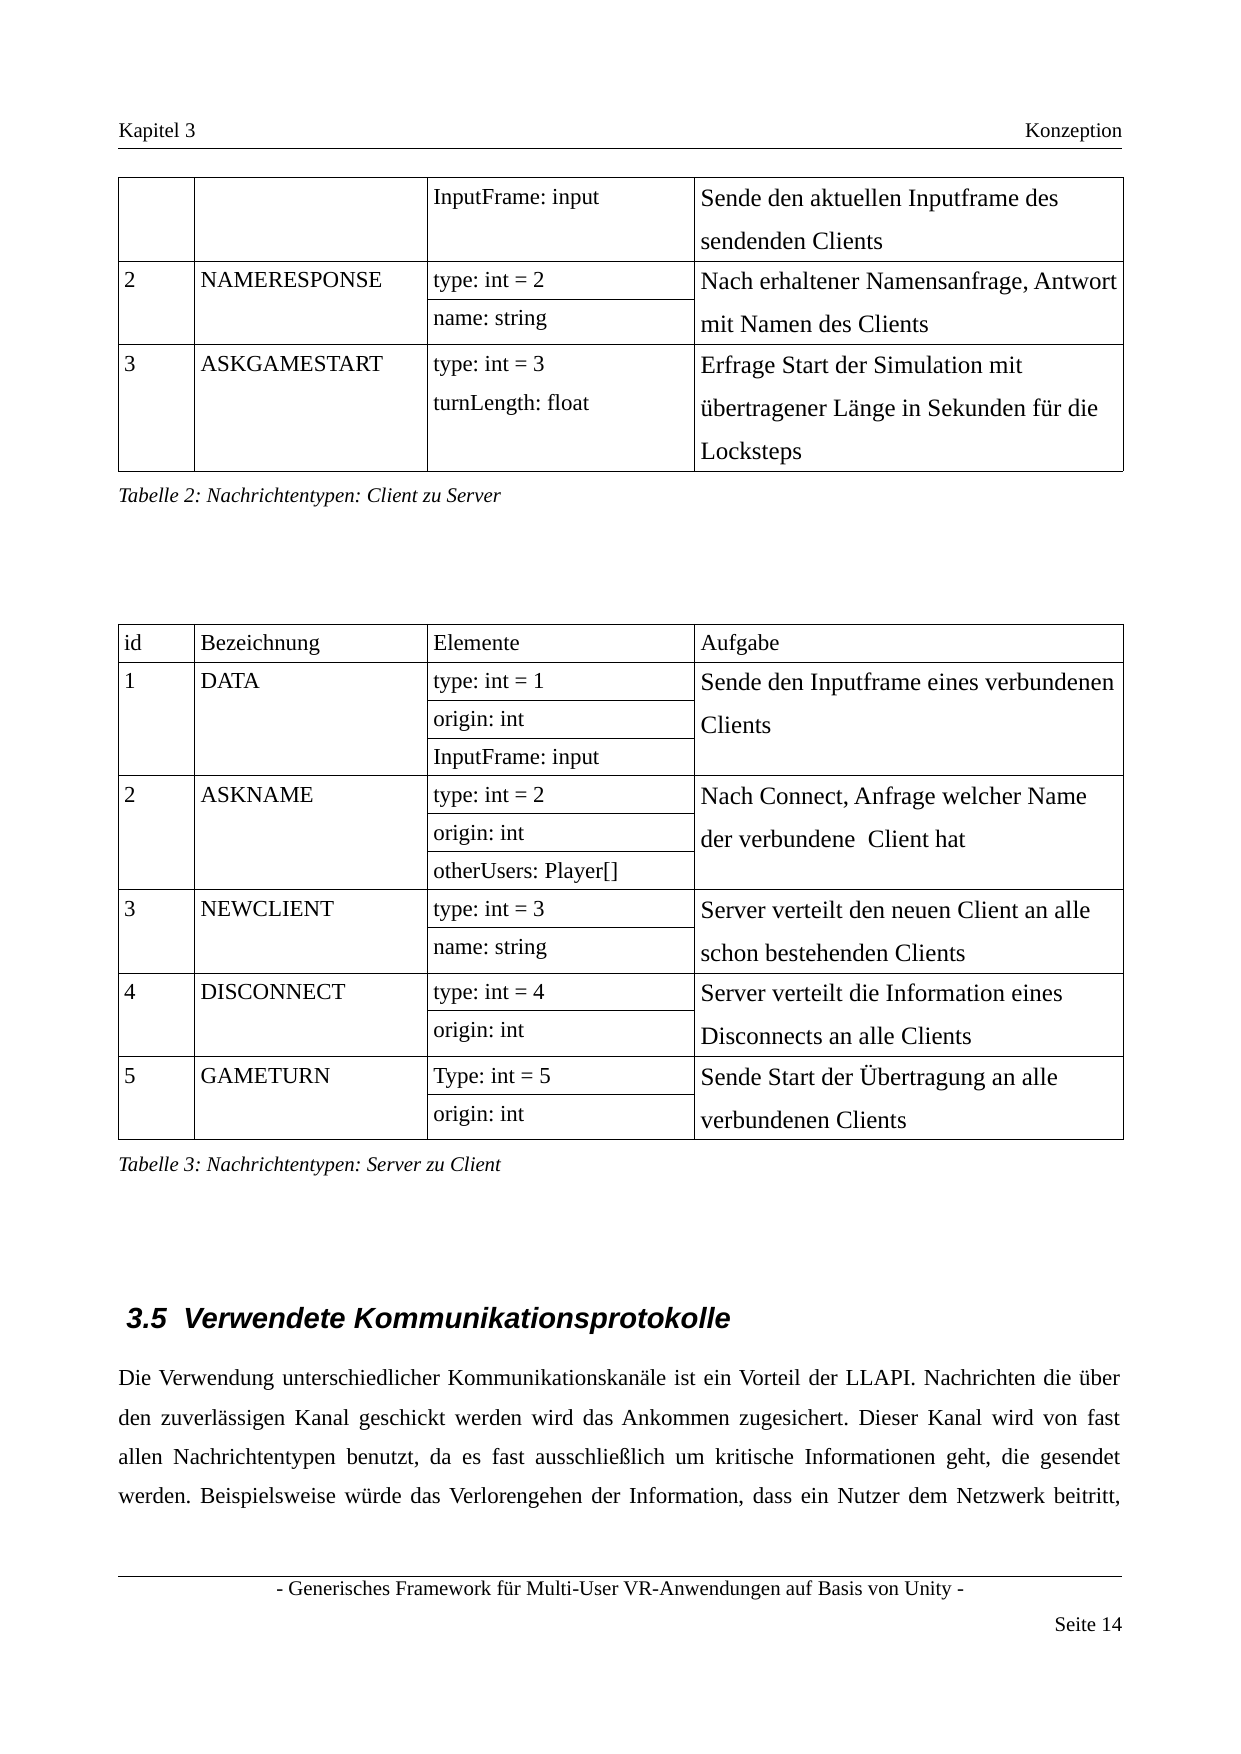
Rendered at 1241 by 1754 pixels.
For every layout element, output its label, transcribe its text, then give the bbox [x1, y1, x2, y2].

table_header Aufgabe [695, 625, 1123, 662]
table_cell 3 [119, 345, 194, 471]
table_cell InputFrame: input [428, 739, 694, 775]
table_header Bezeichnung [195, 625, 427, 662]
text Die Verwendung unterschiedlicher Kommunikationskanäle ist ein Vorteil der LLAPI. Nachrichten die über den zuverlässigen Kanal geschickt werden wird das Ankommen zugesichert. Dieser Kanal wird von fast allen Nachrichtentypen benutzt, da es fast ausschließlich um kritische Informationen geht, die gesendet werden. Beispielsweise würde das Verlorengehen der Information, dass ein Nutzer dem Netzwerk beitritt, [118, 1364, 1122, 1509]
table_cell Type: int = 5 [428, 1057, 694, 1094]
table_cell type: int = 3 turnLength: float [428, 345, 694, 471]
table_cell InputFrame: input [428, 178, 694, 261]
table_cell type: int = 4 [428, 974, 694, 1010]
table_cell 2 [119, 262, 194, 344]
table_cell DATA [195, 663, 427, 775]
table_cell ASKNAME [195, 776, 427, 889]
table_cell 1 [119, 663, 194, 775]
table_cell origin: int [428, 1011, 694, 1056]
table_cell Sende den aktuellen Inputframe des sendenden Clients [695, 178, 1123, 261]
table_cell name: string [428, 928, 694, 972]
table_cell origin: int [428, 814, 694, 851]
table_cell NAMERESPONSE [195, 262, 427, 344]
text Tabelle 3: Nachrichtentypen: Server zu Client [118, 1152, 1122, 1176]
table_header id [119, 625, 194, 662]
table_header Elemente [428, 625, 694, 662]
table_cell GAMETURN [195, 1057, 427, 1139]
table_cell type: int = 3 [428, 890, 694, 927]
table_cell type: int = 1 [428, 663, 694, 699]
table_cell Nach Connect, Anfrage welcher Name der verbundene Client hat [695, 776, 1123, 889]
table_cell Sende den Inputframe eines verbundenen Clients [695, 663, 1123, 775]
table_cell [119, 178, 194, 261]
table_cell name: string [428, 300, 694, 344]
table_cell Sende Start der Übertragung an alle verbundenen Clients [695, 1057, 1123, 1139]
table_cell NEWCLIENT [195, 890, 427, 972]
table_cell Server verteilt den neuen Client an alle schon bestehenden Clients [695, 890, 1123, 972]
table_cell 5 [119, 1057, 194, 1139]
table_cell type: int = 2 [428, 776, 694, 813]
subtitle Verwendete Kommunikationsprotokolle [118, 1301, 1122, 1335]
table_cell 2 [119, 776, 194, 889]
table_cell type: int = 2 [428, 262, 694, 298]
text Tabelle 2: Nachrichtentypen: Client zu Server [118, 483, 1122, 507]
table_cell origin: int [428, 701, 694, 737]
table_cell ASKGAMESTART [195, 345, 427, 471]
table_cell DISCONNECT [195, 974, 427, 1056]
table_cell origin: int [428, 1095, 694, 1139]
table_cell 4 [119, 974, 194, 1056]
table_cell Nach erhaltener Namensanfrage, Antwort mit Namen des Clients [695, 262, 1123, 344]
table_cell otherUsers: Player[] [428, 852, 694, 889]
table_cell Erfrage Start der Simulation mit übertragener Länge in Sekunden für die Locksteps [695, 345, 1123, 471]
table_cell 3 [119, 890, 194, 972]
table_cell [195, 178, 427, 261]
table_cell Server verteilt die Information eines Disconnects an alle Clients [695, 974, 1123, 1056]
